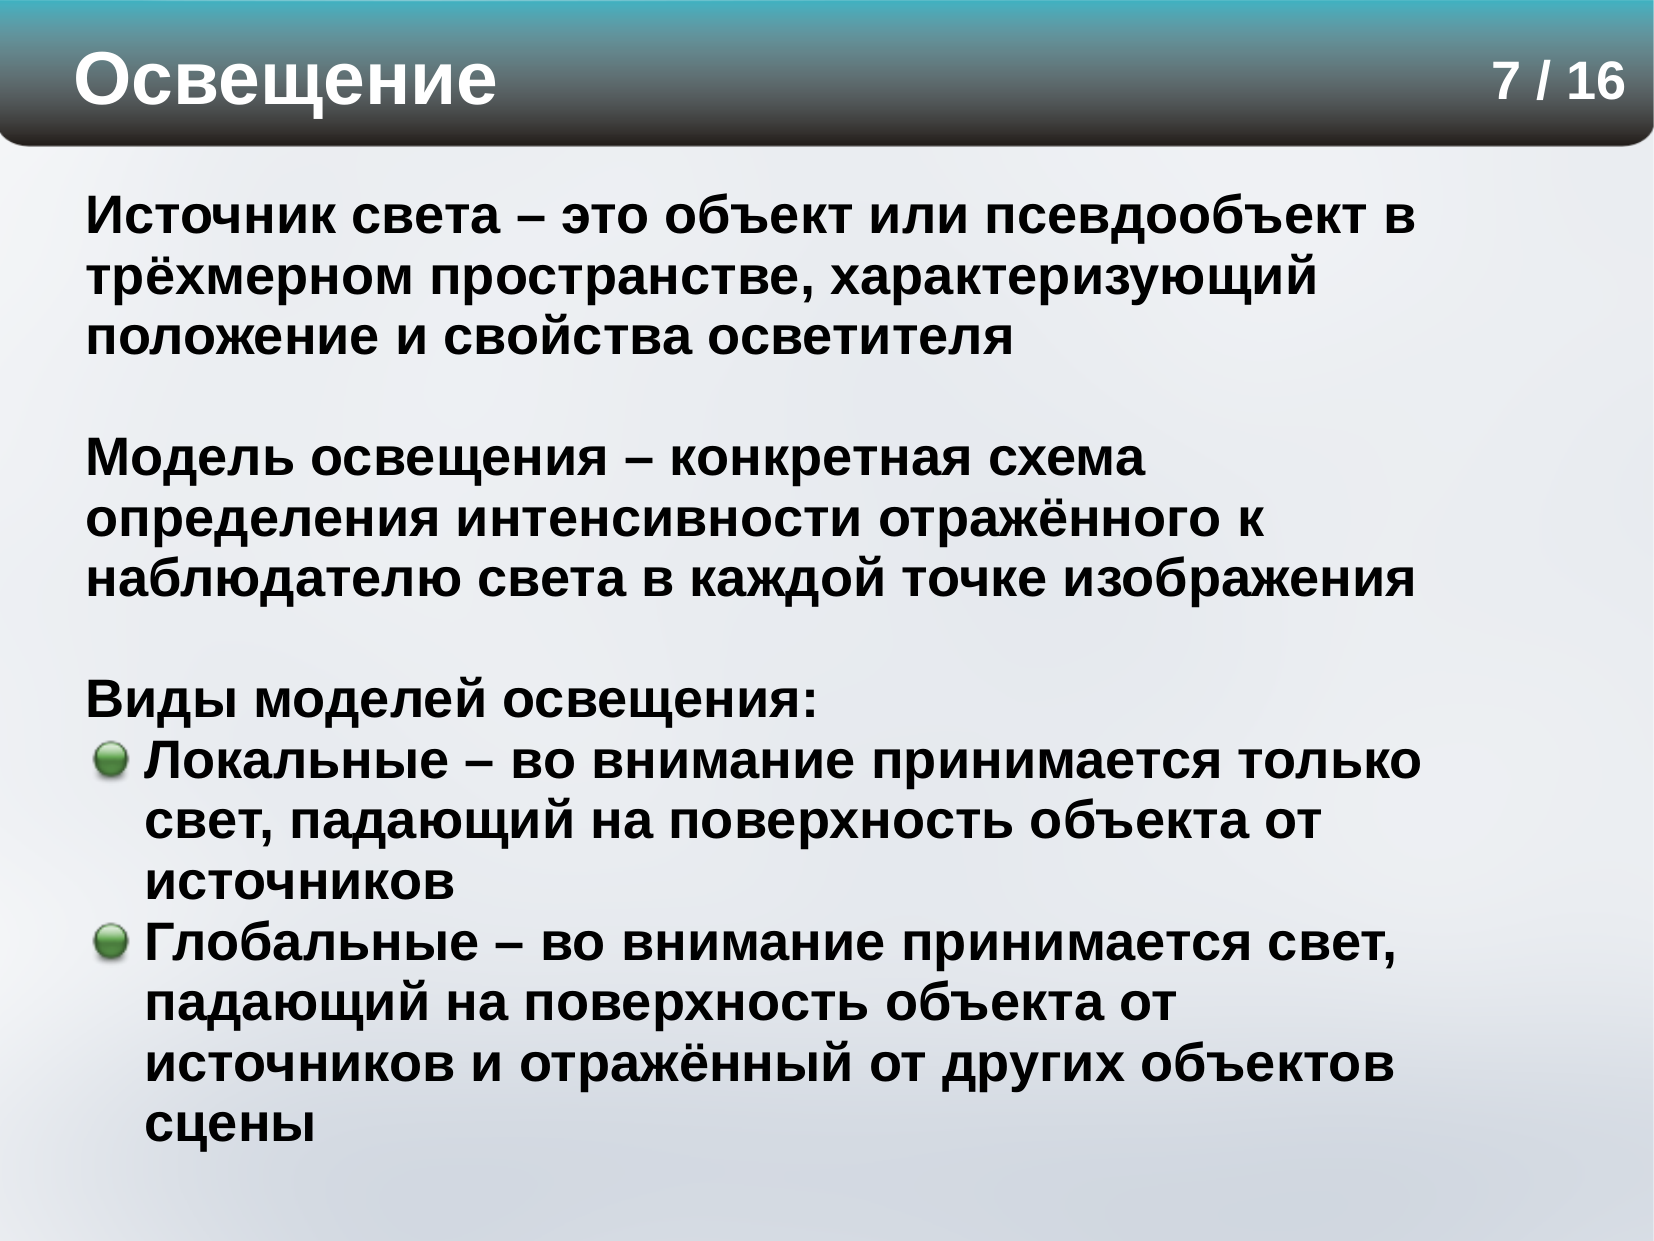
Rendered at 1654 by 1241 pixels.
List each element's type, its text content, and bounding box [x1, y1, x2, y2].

text_box Источник света – это объект или псевдообъект в трёхмерном пространстве, характеризующий положение и свойства осветителя Модель освещения – конкретная схема определения интенсивности отражённого к наблюдателю света в каждой точке изображения Виды моделей освещения: Локальные – во внимание принимается только свет, падающий на поверхность объекта от источников Глобальные – во внимание принимается свет, падающий на поверхность объекта от источников и отражённый от других объектов сцены [70, 177, 1506, 1161]
picture [0, 0, 1654, 1241]
text_box Освещение [59, 29, 916, 129]
text_box <номер> / 16 [1476, 42, 1654, 179]
